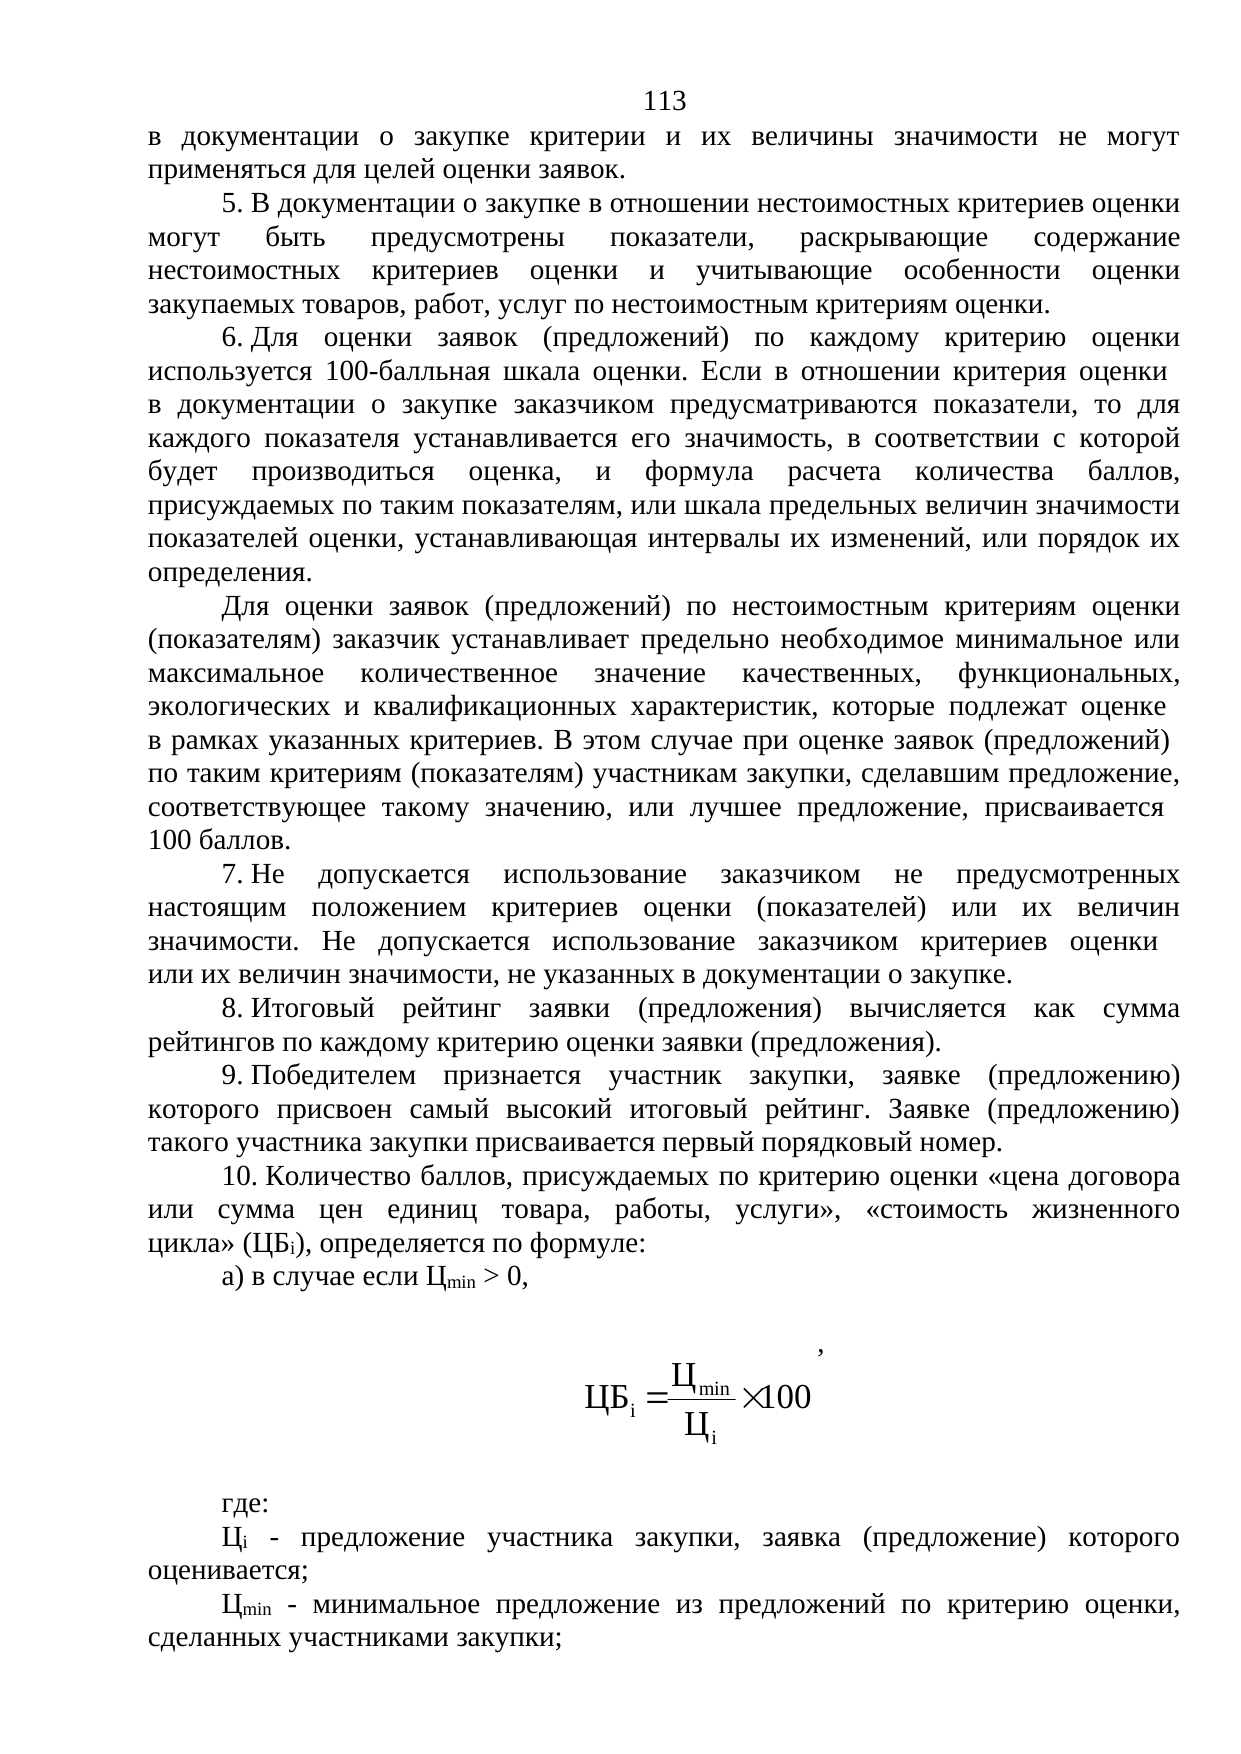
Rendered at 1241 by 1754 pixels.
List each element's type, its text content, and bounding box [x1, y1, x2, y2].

text 9. Победителем признается участник закупки, заявке (предложению) которого присвоен самый высокий итоговый рейтинг. Заявке (предложению) такого участника закупки присваивается первый порядковый номер. [148, 1057, 1181, 1158]
text в документации о закупке критерии и их величины значимости не могут применяться для целей оценки заявок. [148, 118, 1181, 185]
text 10. Количество баллов, присуждаемых по критерию оценки «цена договора или сумма цен единиц товара, работы, услуги», «стоимость жизненного цикла» (ЦБi), определяется по формуле: [148, 1158, 1181, 1258]
text Цmin - минимальное предложение из предложений по критерию оценки, сделанных участниками закупки; [148, 1586, 1181, 1653]
text а) в случае если Цmin > 0, [148, 1258, 1181, 1292]
text 7. Не допускается использование заказчиком не предусмотренных настоящим положением критериев оценки (показателей) или их величин значимости. Не допускается использование заказчиком критериев оценки или их величин значимости, не указанных в документации о закупке. [148, 856, 1181, 990]
text 6. Для оценки заявок (предложений) по каждому критерию оценки используется 100-балльная шкала оценки. Если в отношении критерия оценки в документации о закупке заказчиком предусматриваются показатели, то для каждого показателя устанавливается его значимость, в соответствии с которой будет производиться оценка, и формула расчета количества баллов, присуждаемых по таким показателям, или шкала предельных величин значимости показателей оценки, устанавливающая интервалы их изменений, или порядок их определения. [148, 319, 1181, 588]
text Для оценки заявок (предложений) по нестоимостным критериям оценки (показателям) заказчик устанавливает предельно необходимое минимальное или максимальное количественное значение качественных, функциональных, экологических и квалификационных характеристик, которые подлежат оценке в рамках указанных критериев. В этом случае при оценке заявок (предложений) по таким критериям (показателям) участникам закупки, сделавшим предложение, соответствующее такому значению, или лучшее предложение, присваивается 100 баллов. [148, 588, 1181, 856]
text 8. Итоговый рейтинг заявки (предложения) вычисляется как сумма рейтингов по каждому критерию оценки заявки (предложения). [148, 990, 1181, 1057]
text Цi - предложение участника закупки, заявка (предложение) которого оценивается; [148, 1519, 1181, 1586]
text где: [148, 1485, 1181, 1519]
text 5. В документации о закупке в отношении нестоимостных критериев оценки могут быть предусмотрены показатели, раскрывающие содержание нестоимостных критериев оценки и учитывающие особенности оценки закупаемых товаров, работ, услуг по нестоимостным критериям оценки. [148, 185, 1181, 319]
text , [148, 1326, 1181, 1452]
